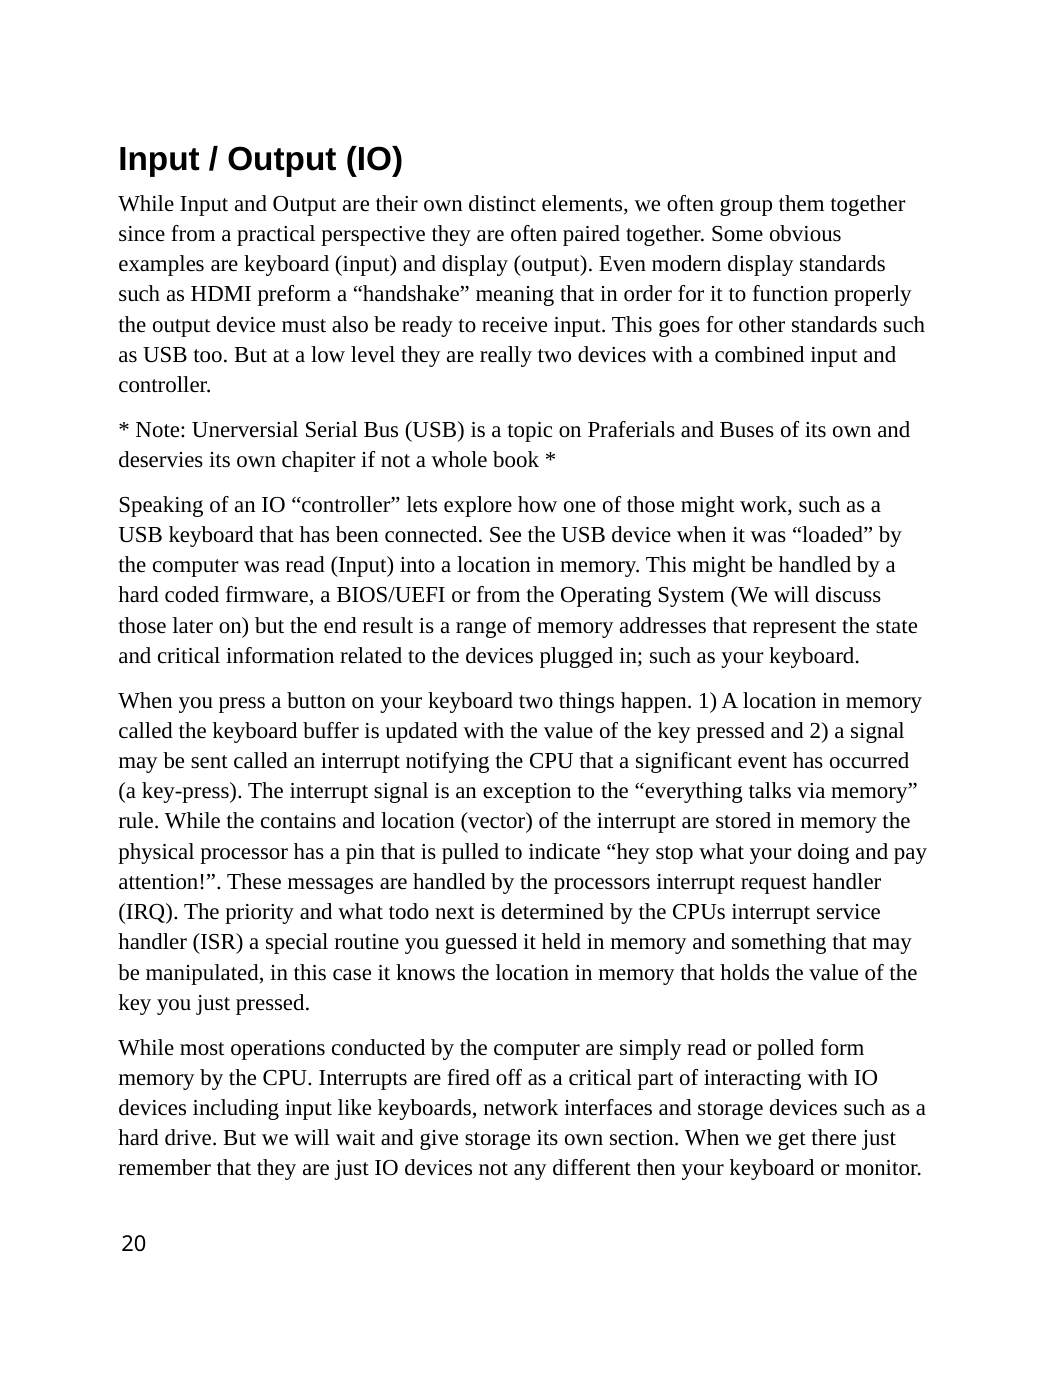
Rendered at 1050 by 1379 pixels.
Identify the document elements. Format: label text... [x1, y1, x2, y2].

text While Input and Output are their own distinct elements, we often group them together since from a practical perspective they are often paired together. Some obvious examples are keyboard (input) and display (output). Even modern display standards such as HDMI preform a “handshake” meaning that in order for it to function properly the output device must also be ready to receive input. This goes for other standards such as USB too. But at a low level they are really two devices with a combined input and controller. [118, 190, 932, 397]
subtitle Input / Output (IO) [118, 139, 932, 177]
text While most operations conducted by the computer are simply read or polled form memory by the CPU. Interrupts are fired off as a critical part of interacting with IO devices including input like keyboards, network interfaces and storage devices such as a hard drive. But we will wait and give storage its own section. When we get there just remember that they are just IO devices not any different then your keyboard or monitor. [118, 1034, 932, 1181]
text * Note: Unerversial Serial Bus (USB) is a topic on Praferials and Buses of its own and deservies its own chapiter if not a whole book * [118, 416, 932, 472]
text Speaking of an IO “controller” lets explore how one of those might work, such as a USB keyboard that has been connected. See the USB device when it was “loaded” by the computer was read (Input) into a location in memory. This might be handled by a hard coded firmware, a BIOS/UEFI or from the Operating System (We will discuss those later on) but the end result is a range of memory addresses that represent the state and critical information related to the devices plugged in; such as your keyboard. [118, 491, 932, 668]
text When you press a button on your keyboard two things happen. 1) A location in memory called the keyboard buffer is updated with the value of the key pressed and 2) a signal may be sent called an interrupt notifying the CPU that a significant event has occurred (a key-press). The interrupt signal is an exception to the “everything talks via memory” rule. While the contains and location (vector) of the interrupt are stored in memory the physical processor has a pin that is pulled to indicate “hey stop what your doing and pay attention!”. These messages are handled by the processors interrupt request handler (IRQ). The priority and what todo next is determined by the CPUs interrupt service handler (ISR) a special routine you guessed it held in memory and something that may be manipulated, in this case it knows the location in memory that holds the value of the key you just pressed. [118, 687, 932, 1015]
